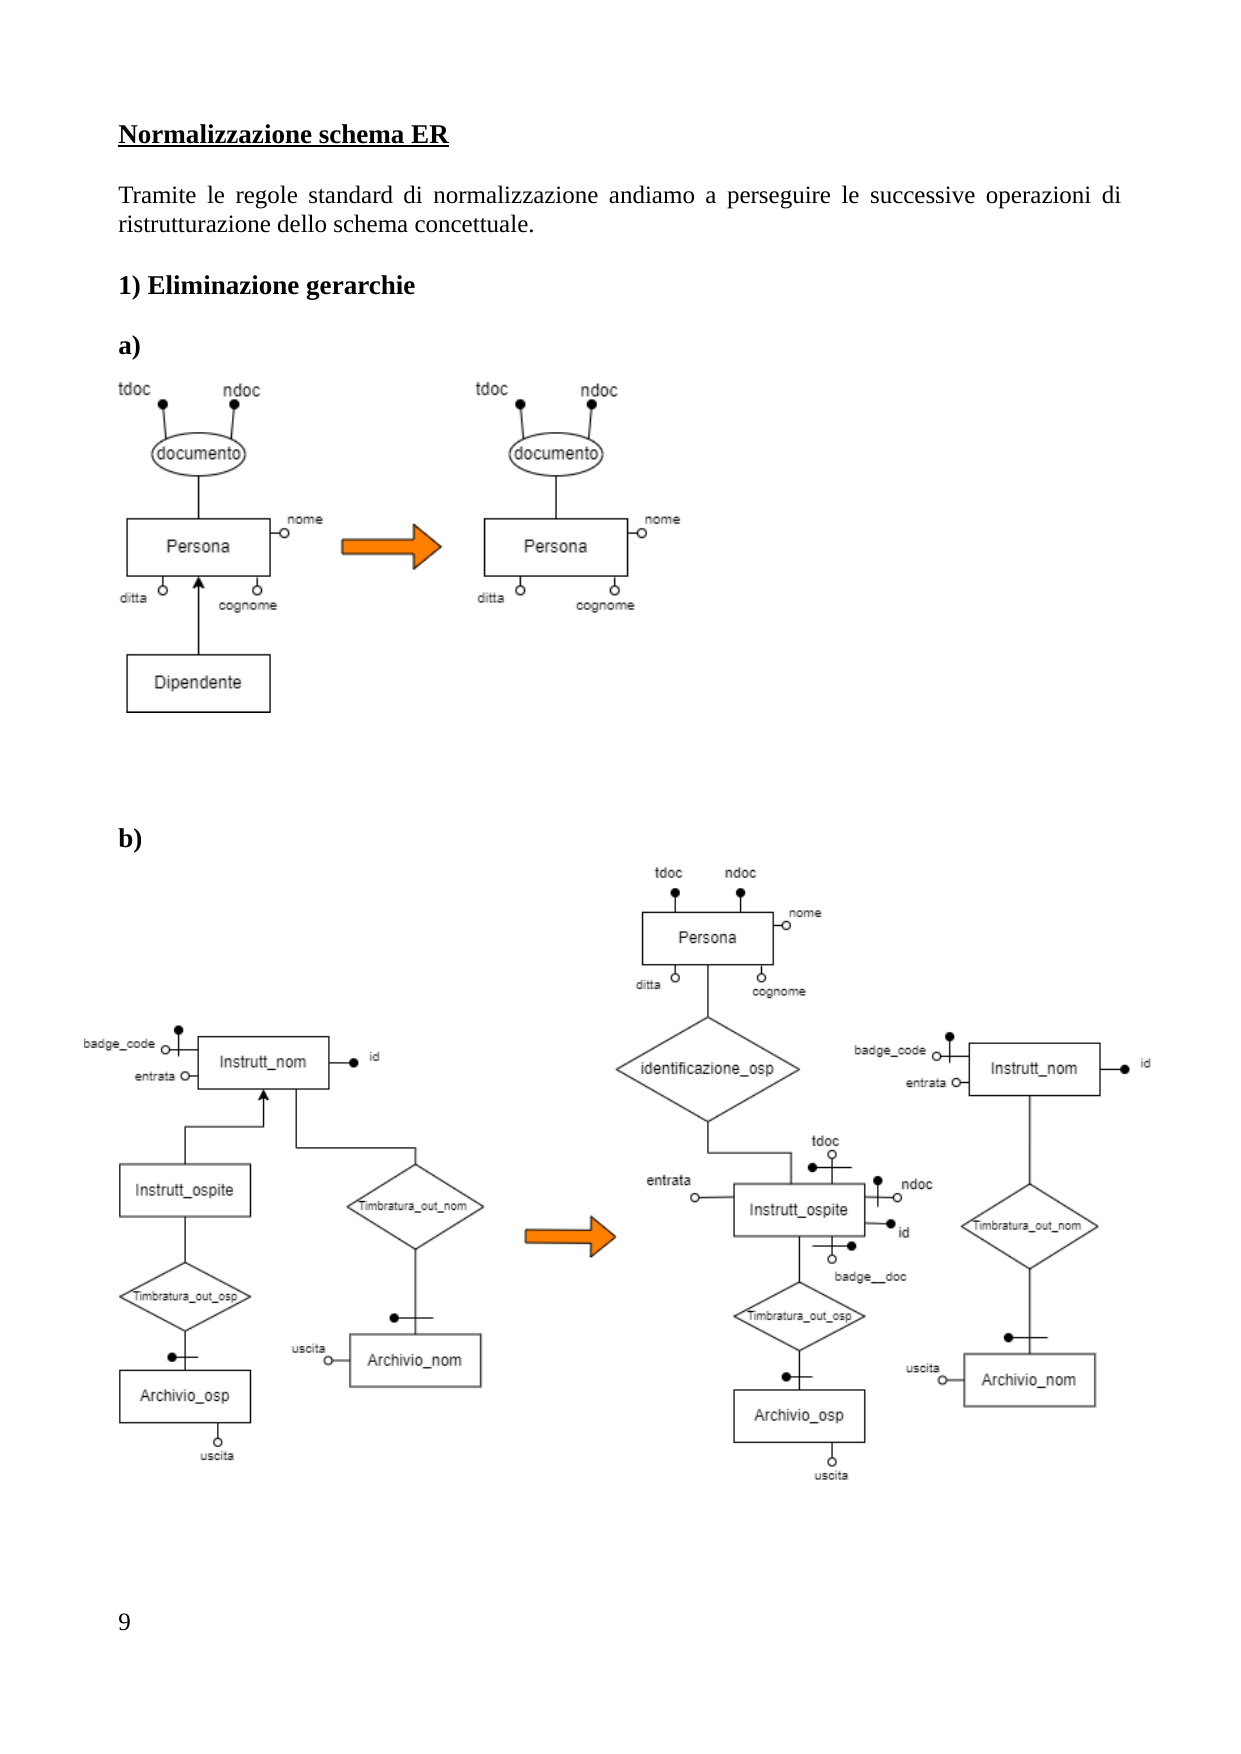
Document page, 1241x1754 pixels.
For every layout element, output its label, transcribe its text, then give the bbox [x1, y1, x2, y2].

text a) [118, 329, 1122, 360]
text Tramite le regole standard di normalizzazione andiamo a perseguire le successive operazioni di ristrutturazione dello schema concettuale. [118, 180, 1122, 238]
text Normalizzazione schema ER [118, 118, 1122, 149]
text b) [118, 822, 1122, 853]
text 1) Eliminazione gerarchie [118, 269, 1122, 300]
picture [84, 853, 1157, 1485]
picture [98, 368, 700, 713]
